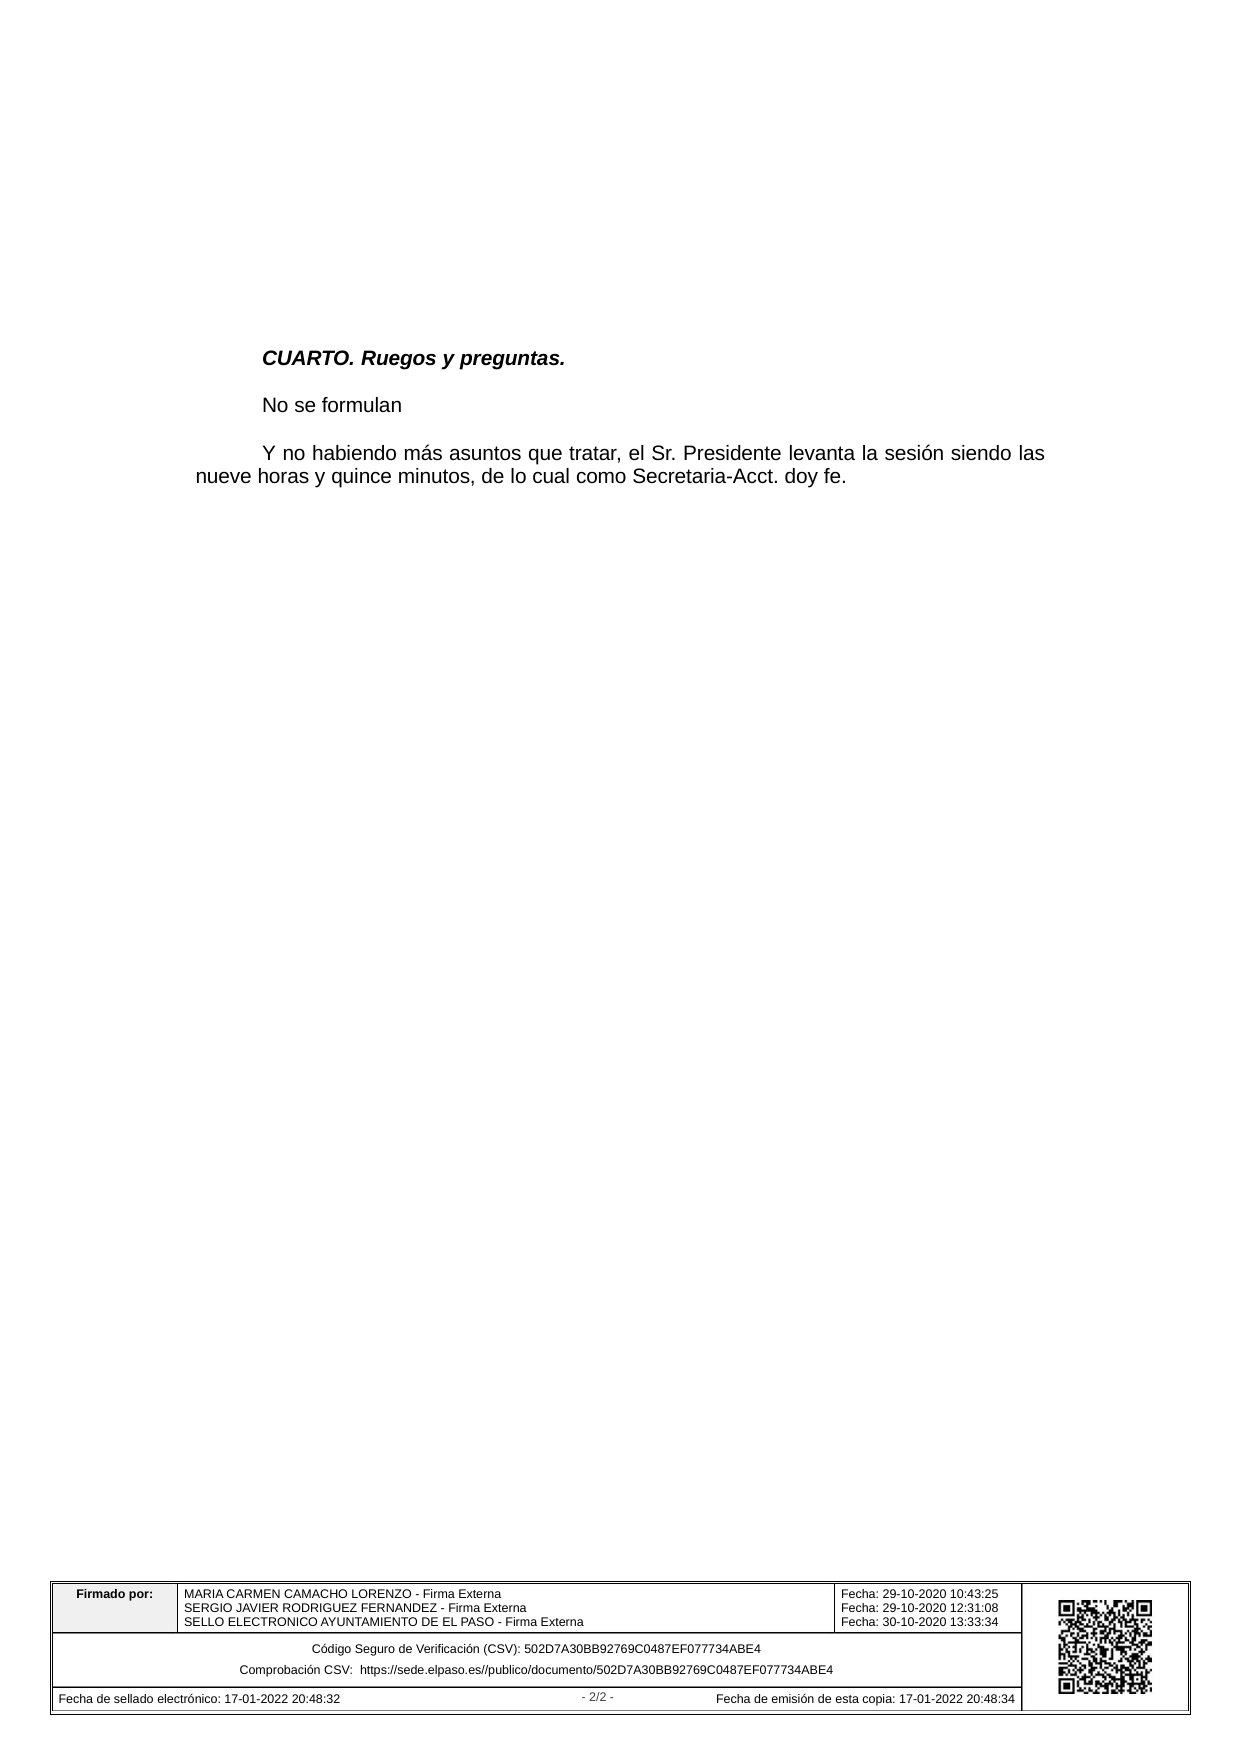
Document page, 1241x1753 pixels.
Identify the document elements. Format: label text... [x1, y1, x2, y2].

text Fecha de sellado electrónico: 17-01-2022 20:48:32 [58, 1692, 365, 1706]
picture [51, 1582, 1190, 1714]
text Fecha: 30-10-2020 13:33:34 [841, 1615, 1022, 1629]
text Firmado por: [76, 1587, 172, 1601]
text No se formulan [262, 394, 427, 418]
text Código Seguro de Verificación (CSV): 502D7A30BB92769C0487EF077734ABE4 [312, 1642, 859, 1656]
text Fecha: 29-10-2020 10:43:25 [841, 1587, 1022, 1601]
text - 2/2 - [581, 1691, 633, 1705]
text CUARTO. Ruegos y preguntas. [262, 347, 590, 370]
text Y no habiendo más asuntos que tratar, el Sr. Presidente levanta la sesión siendo las [262, 442, 1070, 465]
text nueve horas y quince minutos, de lo cual como Secretaria-Acct. doy fe. [195, 466, 1070, 489]
text SELLO ELECTRONICO AYUNTAMIENTO DE EL PASO - Firma Externa [184, 1615, 613, 1629]
text Fecha de emisión de esta copia: 17-01-2022 20:48:34 [716, 1692, 1040, 1706]
text Comprobación CSV: https://sede.elpaso.es//publico/documento/502D7A30BB92769C0487EF077734ABE4 [239, 1663, 859, 1677]
text SERGIO JAVIER RODRIGUEZ FERNANDEZ - Firma Externa [184, 1601, 613, 1615]
text Fecha: 29-10-2020 12:31:08 [841, 1601, 1022, 1615]
text MARIA CARMEN CAMACHO LORENZO - Firma Externa [184, 1587, 613, 1601]
